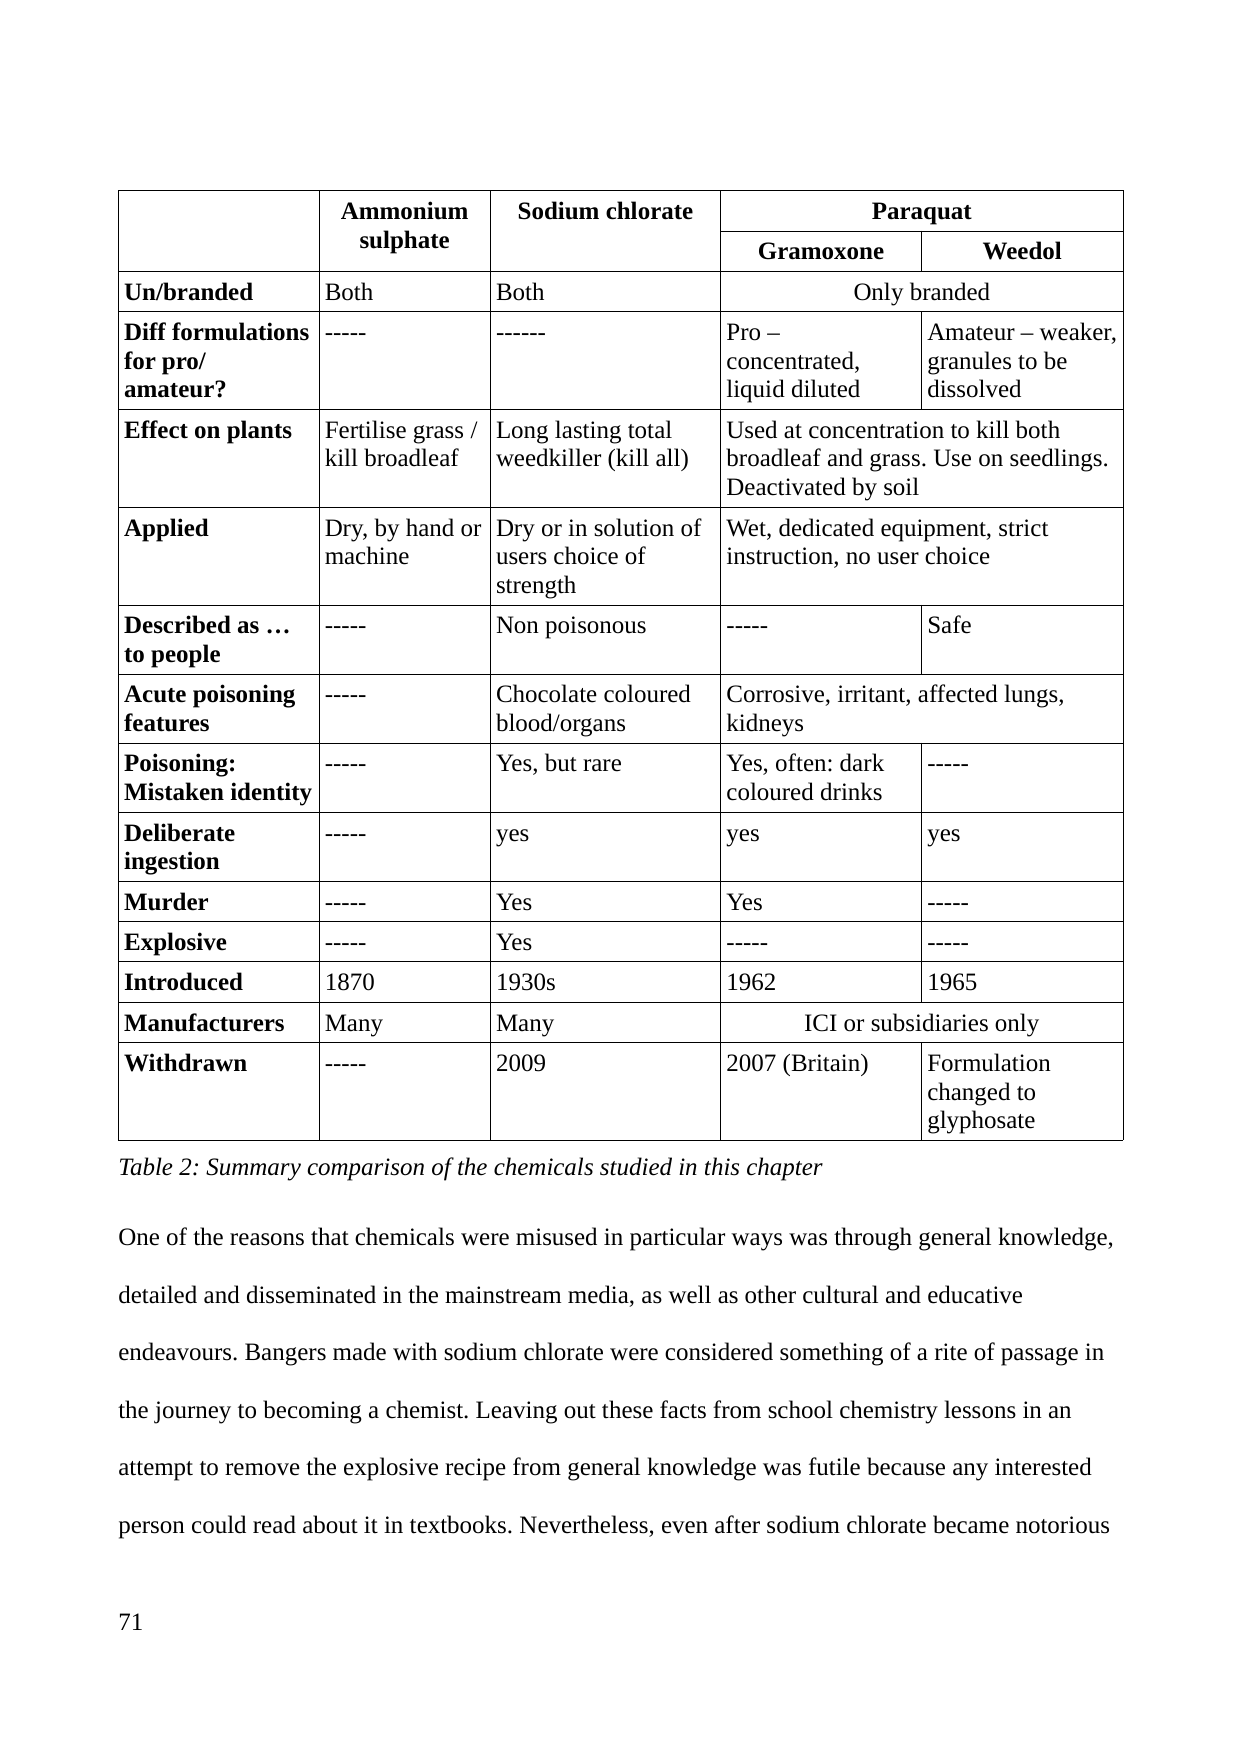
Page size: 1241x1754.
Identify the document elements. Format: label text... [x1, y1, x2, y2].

table_cell yes [922, 813, 1123, 881]
table_cell ----- [721, 606, 921, 674]
table_cell Both [320, 272, 490, 311]
table_cell ----- [320, 922, 490, 961]
table_cell Dry, by hand or machine [320, 508, 490, 604]
table_cell ----- [922, 882, 1123, 921]
table_cell 2009 [491, 1043, 720, 1140]
table_cell Effect on plants [119, 410, 319, 507]
table_cell ----- [320, 882, 490, 921]
table_cell Described as … to people [119, 606, 319, 674]
table_cell Safe [922, 606, 1123, 674]
table_cell 1965 [922, 962, 1123, 1002]
table_cell ICI or subsidiaries only [721, 1003, 1123, 1042]
table_cell Applied [119, 508, 319, 604]
table_cell Used at concentration to kill both broadleaf and grass. Use on seedlings. Deactivated by soil [721, 410, 1123, 507]
table_cell Yes [491, 922, 720, 961]
table_header Paraquat [721, 191, 1123, 231]
table_cell ----- [320, 675, 490, 743]
table_cell yes [721, 813, 921, 881]
table_cell Non poisonous [491, 606, 720, 674]
table_cell 2007 (Britain) [721, 1043, 921, 1140]
table_cell ------ [491, 312, 720, 409]
text One of the reasons that chemicals were misused in particular ways was through general knowledge, detailed and disseminated in the mainstream media, as well as other cultural and educative endeavours. Bangers made with sodium chlorate were considered something of a rite of passage in the journey to becoming a chemist. Leaving out these facts from school chemistry lessons in an attempt to remove the explosive recipe from general knowledge was futile because any interested person could read about it in textbooks. Nevertheless, even after sodium chlorate became notorious [118, 1222, 1122, 1539]
table_cell Corrosive, irritant, affected lungs, kidneys [721, 675, 1123, 743]
table_cell Pro – concentrated, liquid diluted [721, 312, 921, 409]
table_cell ----- [721, 922, 921, 961]
table_cell Formulation changed to glyphosate [922, 1043, 1123, 1140]
table_cell Acute poisoning features [119, 675, 319, 743]
table_cell ----- [320, 744, 490, 812]
text Table 2: Summary comparison of the chemicals studied in this chapter [118, 1152, 1122, 1181]
table_cell ----- [320, 1043, 490, 1140]
table_cell Yes, but rare [491, 744, 720, 812]
table_cell Introduced [119, 962, 319, 1002]
table_cell Diff formulations for pro/ amateur? [119, 312, 319, 409]
table_cell Yes, often: dark coloured drinks [721, 744, 921, 812]
table_cell 1962 [721, 962, 921, 1002]
table_cell Gramoxone [721, 232, 921, 271]
table_cell Wet, dedicated equipment, strict instruction, no user choice [721, 508, 1123, 604]
table_cell Many [320, 1003, 490, 1042]
table_cell ----- [320, 813, 490, 881]
table_cell ----- [922, 922, 1123, 961]
table_cell Many [491, 1003, 720, 1042]
table_cell Long lasting total weedkiller (kill all) [491, 410, 720, 507]
table_cell Un/branded [119, 272, 319, 311]
table_header Ammonium sulphate [320, 191, 490, 271]
table_cell yes [491, 813, 720, 881]
table_cell Explosive [119, 922, 319, 961]
table_cell Weedol [922, 232, 1123, 271]
table_cell Deliberate ingestion [119, 813, 319, 881]
table_cell Murder [119, 882, 319, 921]
table_cell ----- [922, 744, 1123, 812]
table_cell 1930s [491, 962, 720, 1002]
table_cell Withdrawn [119, 1043, 319, 1140]
table_cell ----- [320, 312, 490, 409]
table_cell Yes [721, 882, 921, 921]
table_cell Poisoning: Mistaken identity [119, 744, 319, 812]
table_cell 1870 [320, 962, 490, 1002]
table_cell Yes [491, 882, 720, 921]
table_header [119, 191, 319, 271]
table_cell Both [491, 272, 720, 311]
table_cell Only branded [721, 272, 1123, 311]
table_cell Manufacturers [119, 1003, 319, 1042]
table_cell ----- [320, 606, 490, 674]
table_cell Amateur – weaker, granules to be dissolved [922, 312, 1123, 409]
table_cell Dry or in solution of users choice of strength [491, 508, 720, 604]
table_header Sodium chlorate [491, 191, 720, 271]
table_cell Fertilise grass / kill broadleaf [320, 410, 490, 507]
table_cell Chocolate coloured blood/organs [491, 675, 720, 743]
